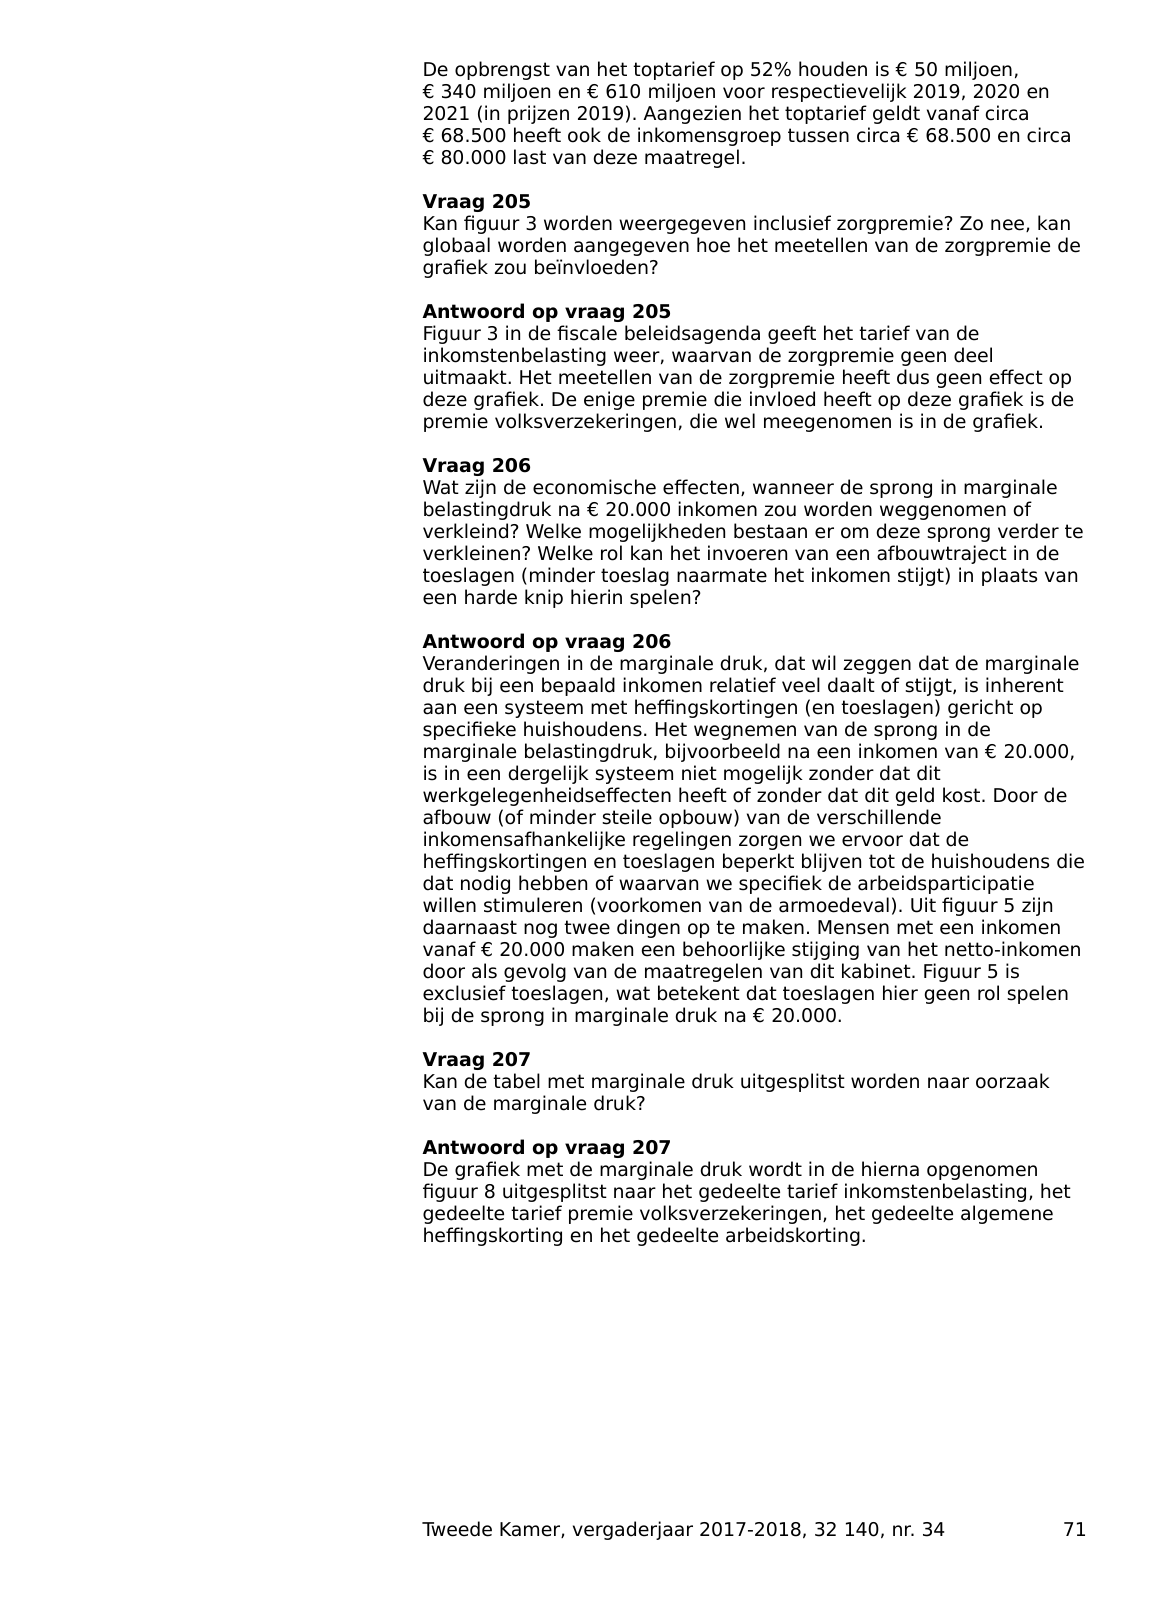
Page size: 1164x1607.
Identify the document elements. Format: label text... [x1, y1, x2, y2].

text Vraag 207 [422, 1049, 1087, 1071]
text Vraag 205 [422, 191, 1087, 213]
text Antwoord op vraag 206 [422, 631, 1087, 653]
text De grafiek met de marginale druk wordt in de hierna opgenomen figuur 8 uitgesplitst naar het gedeelte tarief inkomstenbelasting, het gedeelte tarief premie volksverzekeringen, het gedeelte algemene heffingskorting en het gedeelte arbeidskorting. [422, 1159, 1087, 1247]
text Kan figuur 3 worden weergegeven inclusief zorgpremie? Zo nee, kan globaal worden aangegeven hoe het meetellen van de zorgpremie de grafiek zou beïnvloeden? [422, 213, 1087, 279]
text Figuur 3 in de fiscale beleidsagenda geeft het tarief van de inkomstenbelasting weer, waarvan de zorgpremie geen deel uitmaakt. Het meetellen van de zorgpremie heeft dus geen effect op deze grafiek. De enige premie die invloed heeft op deze grafiek is de premie volksverzekeringen, die wel meegenomen is in de grafiek. [422, 323, 1087, 433]
text Wat zijn de economische effecten, wanneer de sprong in marginale belastingdruk na € 20.000 inkomen zou worden weggenomen of verkleind? Welke mogelijkheden bestaan er om deze sprong verder te verkleinen? Welke rol kan het invoeren van een afbouwtraject in de toeslagen (minder toeslag naarmate het inkomen stijgt) in plaats van een harde knip hierin spelen? [422, 477, 1087, 609]
text De opbrengst van het toptarief op 52% houden is € 50 miljoen, € 340 miljoen en € 610 miljoen voor respectievelijk 2019, 2020 en 2021 (in prijzen 2019). Aangezien het toptarief geldt vanaf circa € 68.500 heeft ook de inkomensgroep tussen circa € 68.500 en circa € 80.000 last van deze maatregel. [422, 59, 1087, 169]
text Antwoord op vraag 207 [422, 1137, 1087, 1159]
text Vraag 206 [422, 455, 1087, 477]
text Kan de tabel met marginale druk uitgesplitst worden naar oorzaak van de marginale druk? [422, 1071, 1087, 1115]
text Antwoord op vraag 205 [422, 301, 1087, 323]
text Veranderingen in de marginale druk, dat wil zeggen dat de marginale druk bij een bepaald inkomen relatief veel daalt of stijgt, is inherent aan een systeem met heffingskortingen (en toeslagen) gericht op specifieke huishoudens. Het wegnemen van de sprong in de marginale belastingdruk, bijvoorbeeld na een inkomen van € 20.000, is in een dergelijk systeem niet mogelijk zonder dat dit werkgelegenheidseffecten heeft of zonder dat dit geld kost. Door de afbouw (of minder steile opbouw) van de verschillende inkomensafhankelijke regelingen zorgen we ervoor dat de heffingskortingen en toeslagen beperkt blijven tot de huishoudens die dat nodig hebben of waarvan we specifiek de arbeidsparticipatie willen stimuleren (voorkomen van de armoedeval). Uit figuur 5 zijn daarnaast nog twee dingen op te maken. Mensen met een inkomen vanaf € 20.000 maken een behoorlijke stijging van het netto-inkomen door als gevolg van de maatregelen van dit kabinet. Figuur 5 is exclusief toeslagen, wat betekent dat toeslagen hier geen rol spelen bij de sprong in marginale druk na € 20.000. [422, 653, 1087, 1027]
